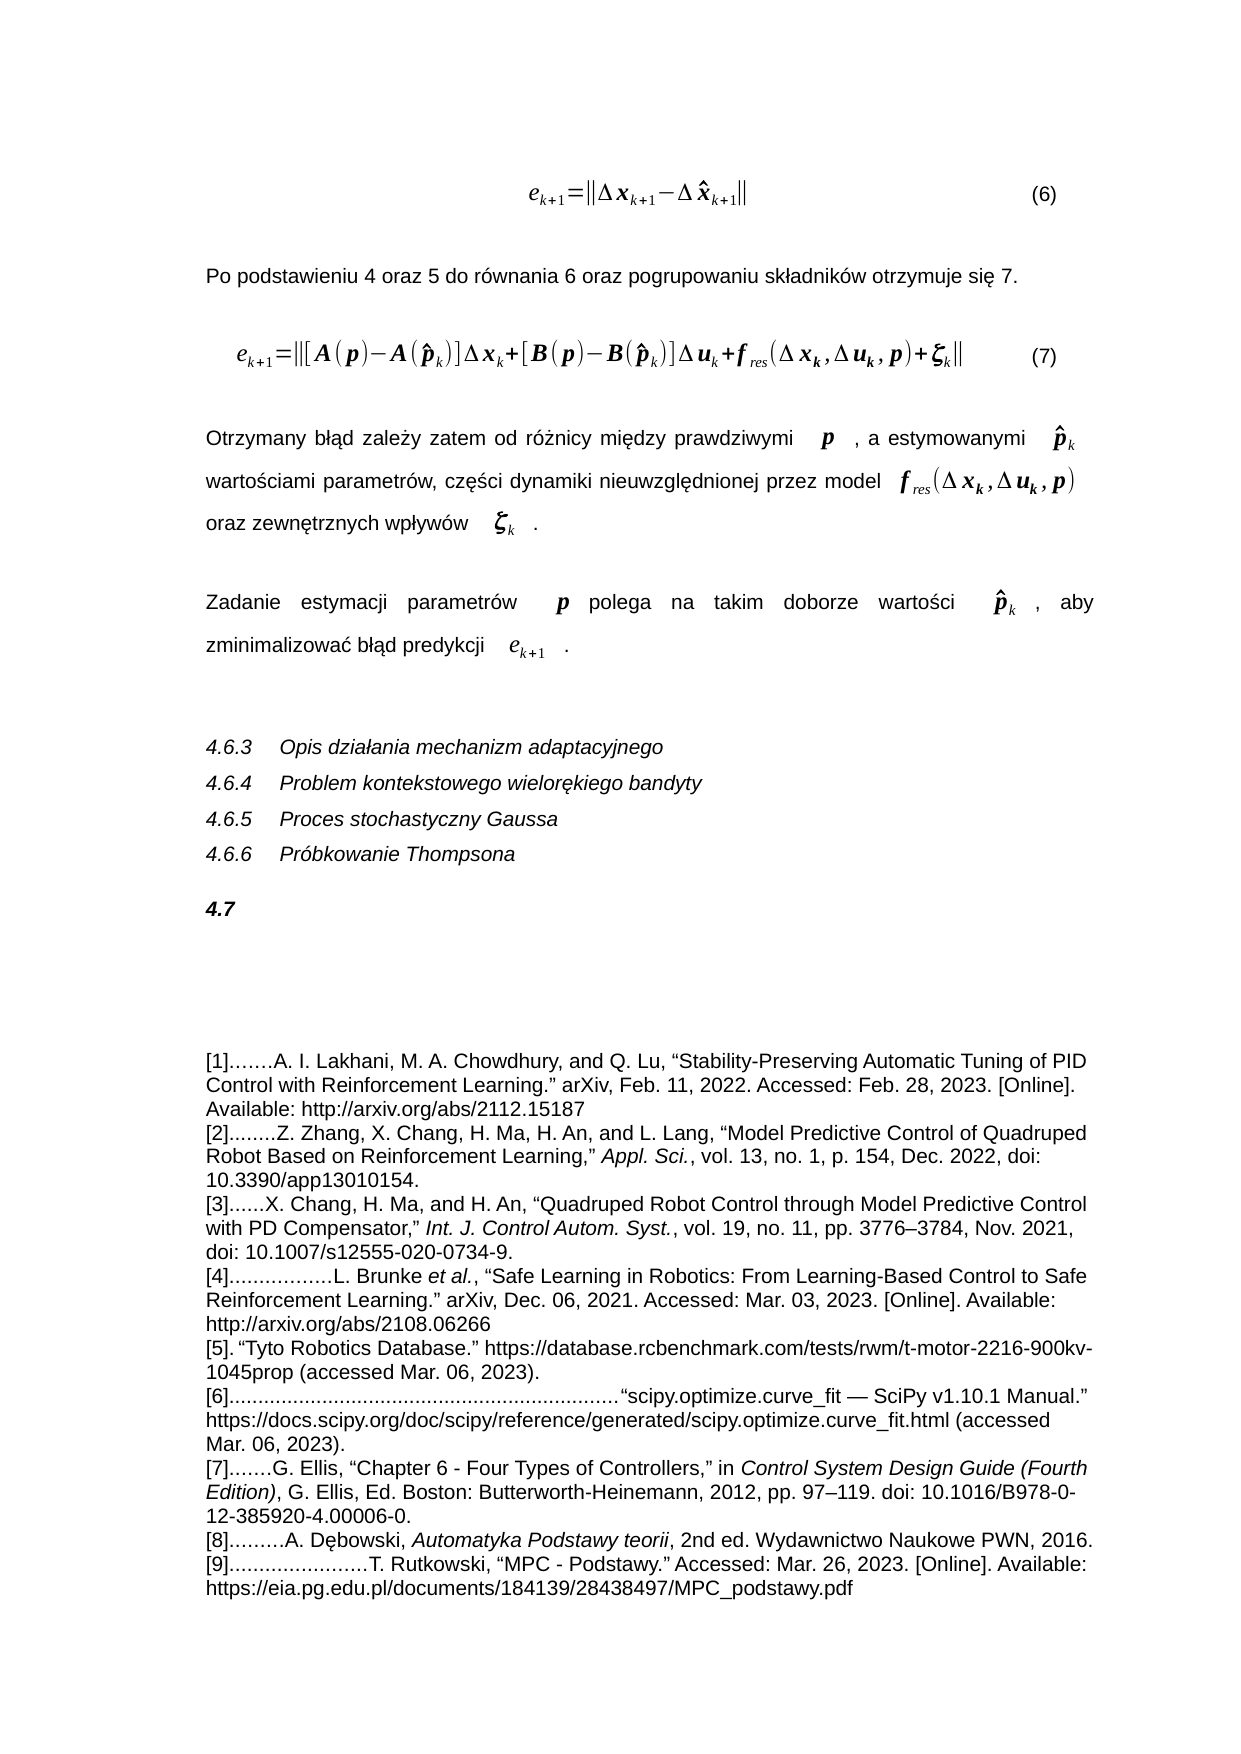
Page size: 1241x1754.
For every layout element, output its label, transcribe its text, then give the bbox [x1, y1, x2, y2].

text [4] L. Brunke et al., “Safe Learning in Robotics: From Learning-Based Control to Safe Reinforcement Learning.” arXiv, Dec. 06, 2021. Accessed: Mar. 03, 2023. [Online]. Available: http://arxiv.org/abs/2108.06266 [206, 1264, 1093, 1336]
text [7] G. Ellis, “Chapter 6 - Four Types of Controllers,” in Control System Design Guide (Fourth Edition), G. Ellis, Ed. Boston: Butterworth-Heinemann, 2012, pp. 97–119. doi: 10.1016/B978-0-12-385920-4.00006-0. [206, 1456, 1093, 1528]
text [5] “Tyto Robotics Database.” https://database.rcbenchmark.com/tests/rwm/t-motor-2216-900kv-1045prop (accessed Mar. 06, 2023). [206, 1336, 1093, 1384]
text [1] A. I. Lakhani, M. A. Chowdhury, and Q. Lu, “Stability-Preserving Automatic Tuning of PID Control with Reinforcement Learning.” arXiv, Feb. 11, 2022. Accessed: Feb. 28, 2023. [Online]. Available: http://arxiv.org/abs/2112.15187 [206, 1048, 1093, 1120]
text Otrzymany błąd zależy zatem od różnicy między prawdziwymi , a estymowanymi wartościami parametrów, części dynamiki nieuwzględnionej przez modeloraz zewnętrznych wpływów . [206, 423, 1093, 539]
text Po podstawieniu 4 oraz 5 do równania 6 oraz pogrupowaniu składników otrzymuje się 7. [206, 264, 1093, 288]
text [3] X. Chang, H. Ma, and H. An, “Quadruped Robot Control through Model Predictive Control with PD Compensator,” Int. J. Control Autom. Syst., vol. 19, no. 11, pp. 3776–3784, Nov. 2021, doi: 10.1007/s12555-020-0734-9. [206, 1192, 1093, 1264]
subtitle Opis działania mechanizm adaptacyjnego [206, 734, 1093, 758]
text [6] “scipy.optimize.curve_fit — SciPy v1.10.1 Manual.” https://docs.scipy.org/doc/scipy/reference/generated/scipy.optimize.curve_fit.html (accessed Mar. 06, 2023). [206, 1384, 1093, 1456]
table_header (7) [995, 313, 1093, 398]
subtitle Problem kontekstowego wielorękiego bandyty [206, 770, 1093, 794]
table_header [206, 313, 995, 398]
table_header [206, 147, 995, 239]
text Zadanie estymacji parametrów polega na takim doborze wartości , aby zminimalizować błąd predykcji . [206, 587, 1093, 662]
table_header (6) [995, 147, 1093, 239]
text [9] T. Rutkowski, “MPC - Podstawy.” Accessed: Mar. 26, 2023. [Online]. Available: https://eia.pg.edu.pl/documents/184139/28438497/MPC_podstawy.pdf [206, 1552, 1093, 1599]
text [2] Z. Zhang, X. Chang, H. Ma, H. An, and L. Lang, “Model Predictive Control of Quadruped Robot Based on Reinforcement Learning,” Appl. Sci., vol. 13, no. 1, p. 154, Dec. 2022, doi: 10.3390/app13010154. [206, 1120, 1093, 1192]
text [8] A. Dębowski, Automatyka Podstawy teorii, 2nd ed. Wydawnictwo Naukowe PWN, 2016. [206, 1528, 1093, 1552]
subtitle Proces stochastyczny Gaussa [206, 806, 1093, 830]
subtitle Próbkowanie Thompsona [206, 842, 1093, 866]
